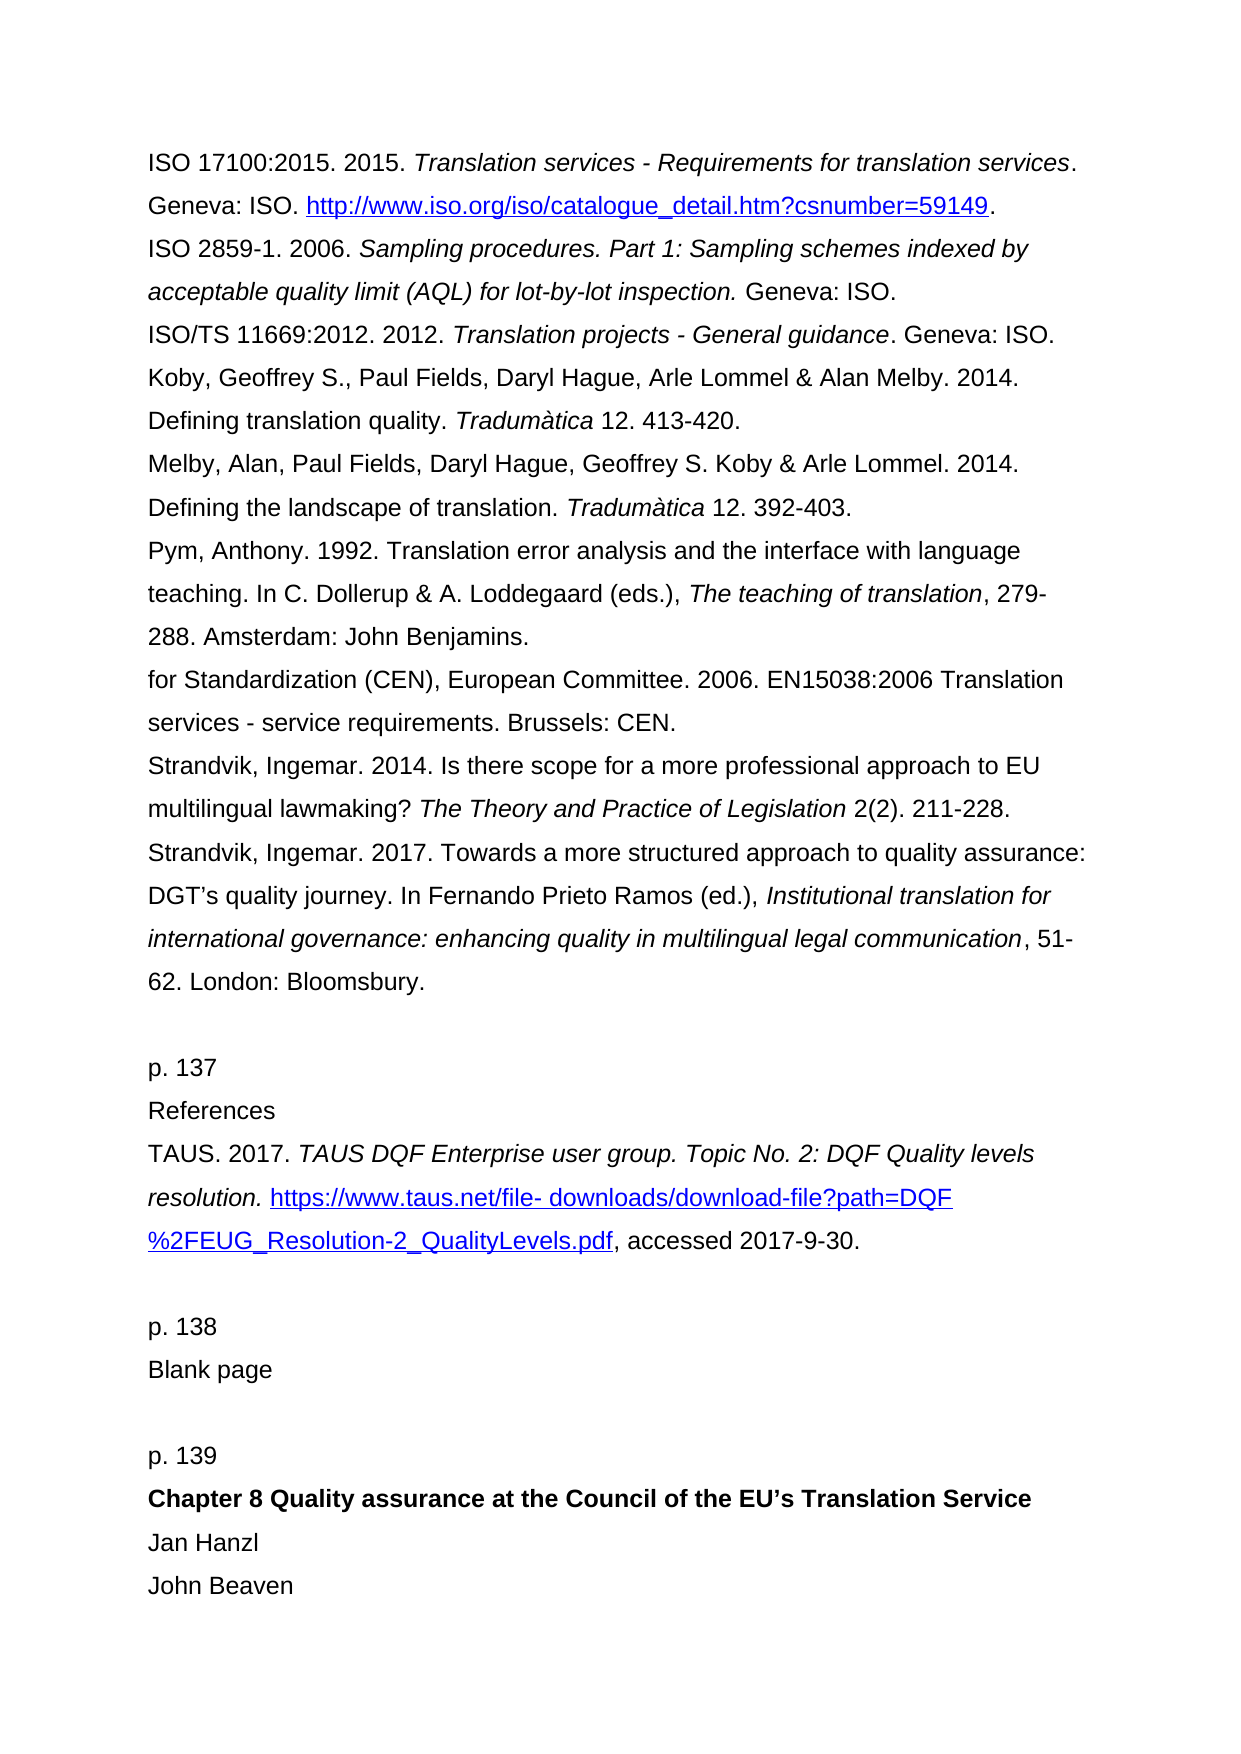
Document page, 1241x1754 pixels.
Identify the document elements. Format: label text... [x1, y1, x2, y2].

text Melby, Alan, Paul Fields, Daryl Hague, Geoffrey S. Koby & Arle Lommel. 2014. Defining the landscape of translation. Tradumàtica 12. 392-403. [148, 449, 1093, 521]
text ISO 17100:2015. 2015. Translation services - Requirements for translation services. Geneva: ISO. http://www.iso.org/iso/catalogue_detail.htm?csnumber=59149. [148, 148, 1093, 219]
text Blank page [148, 1355, 1093, 1384]
text for Standardization (CEN), European Committee. 2006. EN15038:2006 Translation services - service requirements. Brussels: CEN. [148, 665, 1093, 737]
text Jan Hanzl [148, 1528, 1093, 1556]
text John Beaven [148, 1571, 1093, 1599]
text ISO/TS 11669:2012. 2012. Translation projects - General guidance. Geneva: ISO. [148, 320, 1093, 349]
text ISO 2859-1. 2006. Sampling procedures. Part 1: Sampling schemes indexed by acceptable quality limit (AQL) for lot-by-lot inspection. Geneva: ISO. [148, 234, 1093, 306]
text Pym, Anthony. 1992. Translation error analysis and the interface with language teaching. In C. Dollerup & A. Loddegaard (eds.), The teaching of translation, 279-288. Amsterdam: John Benjamins. [148, 536, 1093, 651]
text p. 137 [148, 1053, 1093, 1082]
subtitle Chapter 8 Quality assurance at the Council of the EU’s Translation Service [148, 1484, 1093, 1513]
text TAUS. 2017. TAUS DQF Enterprise user group. Topic No. 2: DQF Quality levels resolution. https://www.taus.net/file- downloads/download-file?path=DQF%2FEUG_Resolution-2_QualityLevels.pdf, accessed 2017-9-30. [148, 1139, 1093, 1254]
text p. 138 [148, 1312, 1093, 1341]
text Strandvik, Ingemar. 2014. Is there scope for a more professional approach to EU multilingual lawmaking? The Theory and Practice of Legislation 2(2). 211-228. [148, 751, 1093, 823]
text References [148, 1096, 1093, 1125]
text p. 139 [148, 1441, 1093, 1470]
text Koby, Geoffrey S., Paul Fields, Daryl Hague, Arle Lommel & Alan Melby. 2014. Defining translation quality. Tradumàtica 12. 413-420. [148, 363, 1093, 435]
text Strandvik, Ingemar. 2017. Towards a more structured approach to quality assurance: DGT’s quality journey. In Fernando Prieto Ramos (ed.), Institutional translation for international governance: enhancing quality in multilingual legal communication, 51-62. London: Bloomsbury. [148, 838, 1093, 996]
